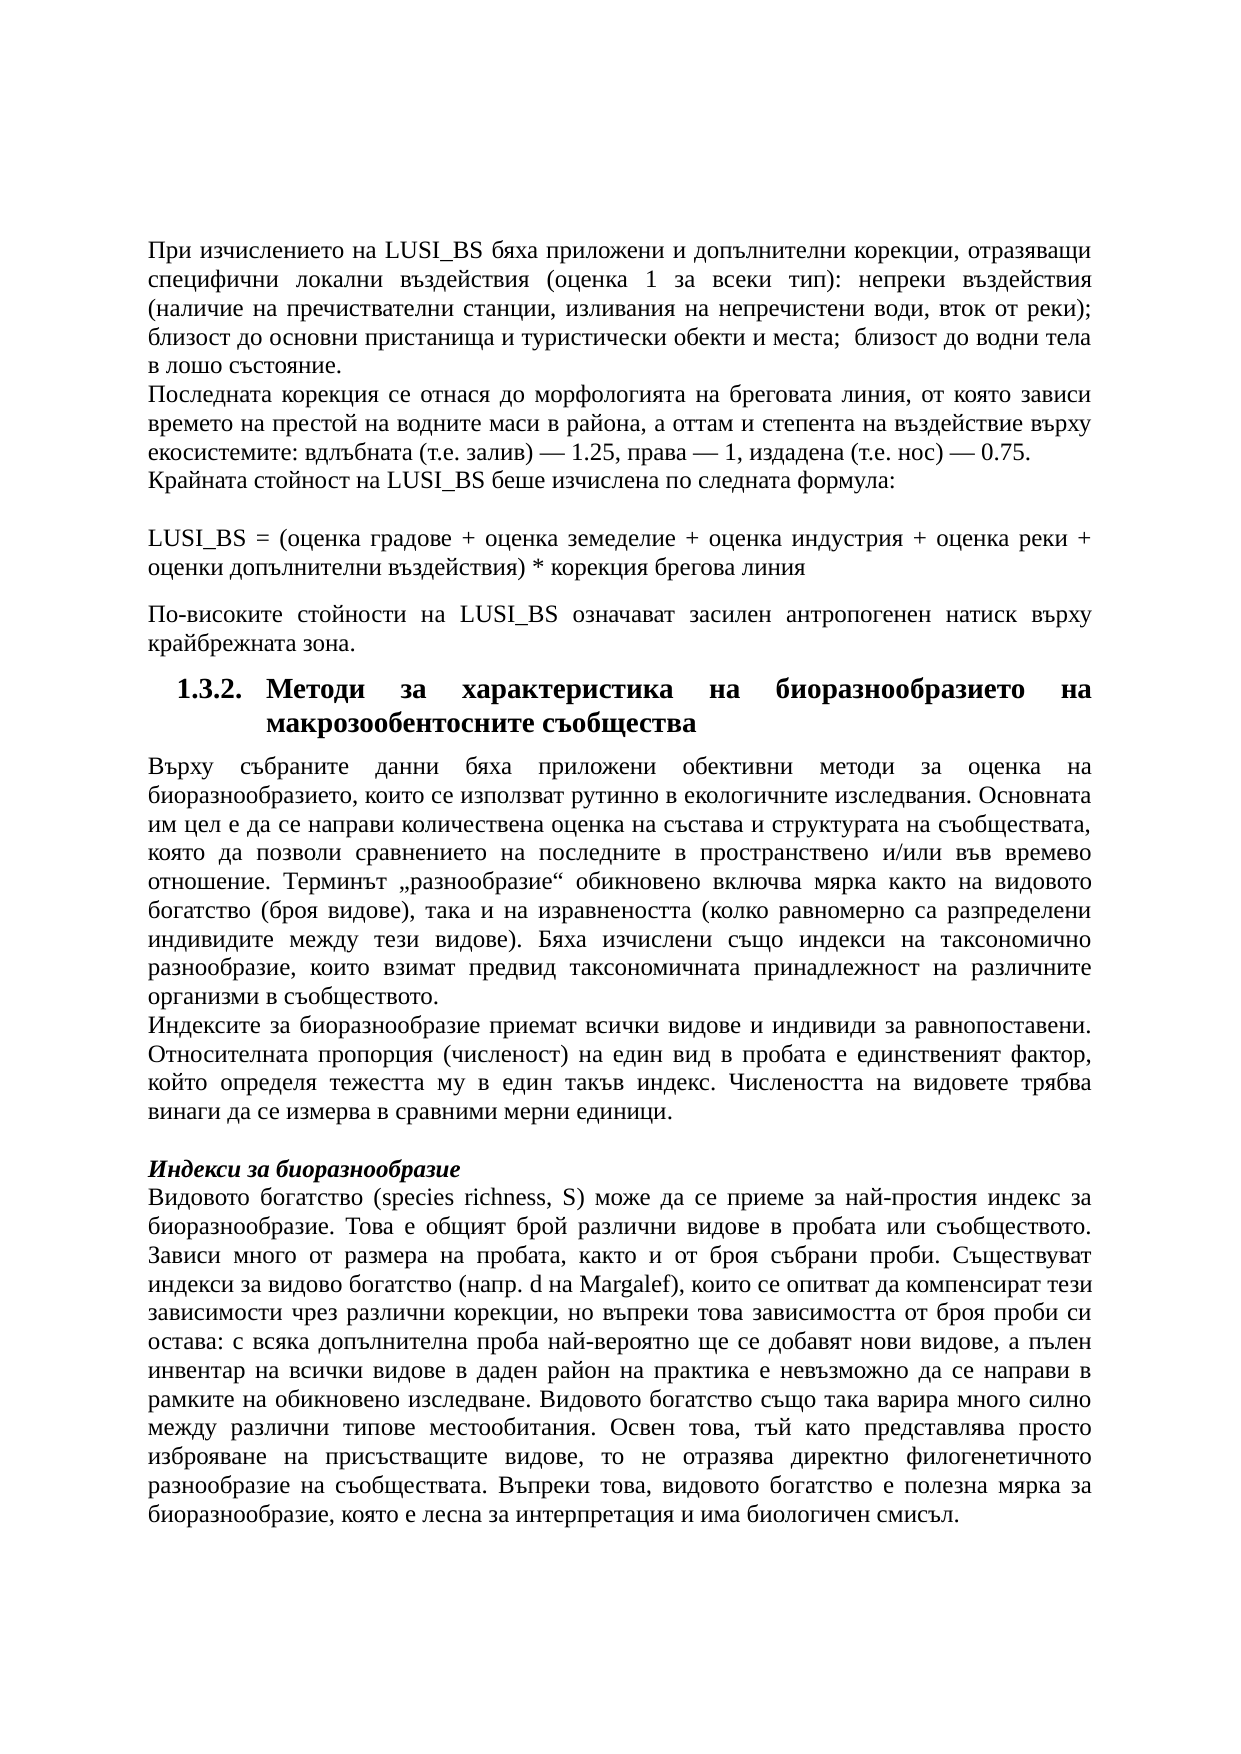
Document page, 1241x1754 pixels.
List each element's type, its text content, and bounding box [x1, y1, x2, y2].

subtitle Методи за характеристика на биоразнообразието на макрозообентосните съобщества [242, 672, 1093, 739]
text Последната корекция се отнася до морфологията на бреговата линия, от която зависи времето на престой на водните маси в района, а оттам и степента на въздействие върху екосистемите: вдлъбната (т.е. залив) — 1.25, права — 1, издадена (т.е. нос) — 0.75. [148, 379, 1093, 465]
text Видовото богатство (species richness, S) може да се приеме за най-простия индекс за биоразнообразие. Това е общият брой различни видове в пробата или съобществото. Зависи много от размера на пробата, както и от броя събрани проби. Съществуват индекси за видово богатство (напр. d на Margalef), които се опитват да компенсират тези зависимости чрез различни корекции, но въпреки това зависимостта от броя проби си остава: с всяка допълнителна проба най-вероятно ще се добавят нови видове, а пълен инвентар на всички видове в даден район на практика е невъзможно да се направи в рамките на обикновено изследване. Видовото богатство също така варира много силно между различни типове местообитания. Освен това, тъй като представлява просто изброяване на присъстващите видове, то не отразява директно филогенетичното разнообразие на съобществата. Въпреки това, видовото богатство е полезна мярка за биоразнообразие, която е лесна за интерпретация и има биологичен смисъл. [148, 1182, 1093, 1527]
text Крайната стойност на LUSI_BS беше изчислена по следната формула: [148, 465, 1093, 494]
text При изчислението на LUSI_BS бяха приложени и допълнителни корекции, отразяващи специфични локални въздействия (оценка 1 за всеки тип): непреки въздействия (наличие на пречиствателни станции, изливания на непречистени води, вток от реки); близост до основни пристанища и туристически обекти и места; близост до водни тела в лошо състояние. [148, 235, 1093, 379]
text Индексите за биоразнообразие приемат всички видове и индивиди за равнопоставени. Относителната пропорция (численост) на един вид в пробата е единственият фактор, който определя тежестта му в един такъв индекс. Числеността на видовете трябва винаги да се измерва в сравними мерни единици. [148, 1010, 1093, 1125]
text Индекси за биоразнообразие [148, 1154, 1093, 1182]
text Върху събраните данни бяха приложени обективни методи за оценка на биоразнообразието, които се използват рутинно в екологичните изследвания. Основната им цел е да се направи количествена оценка на състава и структурата на съобществата, която да позволи сравнението на последните в пространствено и/или във времево отношение. Терминът „разнообразие“ обикновено включва мярка както на видовото богатство (броя видове), така и на изравнеността (колко равномерно са разпределени индивидите между тези видове). Бяха изчислени също индекси на таксономично разнообразие, които взимат предвид таксономичната принадлежност на различните организми в съобществото. [148, 751, 1093, 1010]
text По-високите стойности на LUSI_BS означават засилен антропогенен натиск върху крайбрежната зона. [148, 599, 1093, 657]
text LUSI_BS = (оценка градове + оценка земеделие + оценка индустрия + оценка реки + оценки допълнителни въздействия) * корекция брегова линия [148, 523, 1093, 580]
